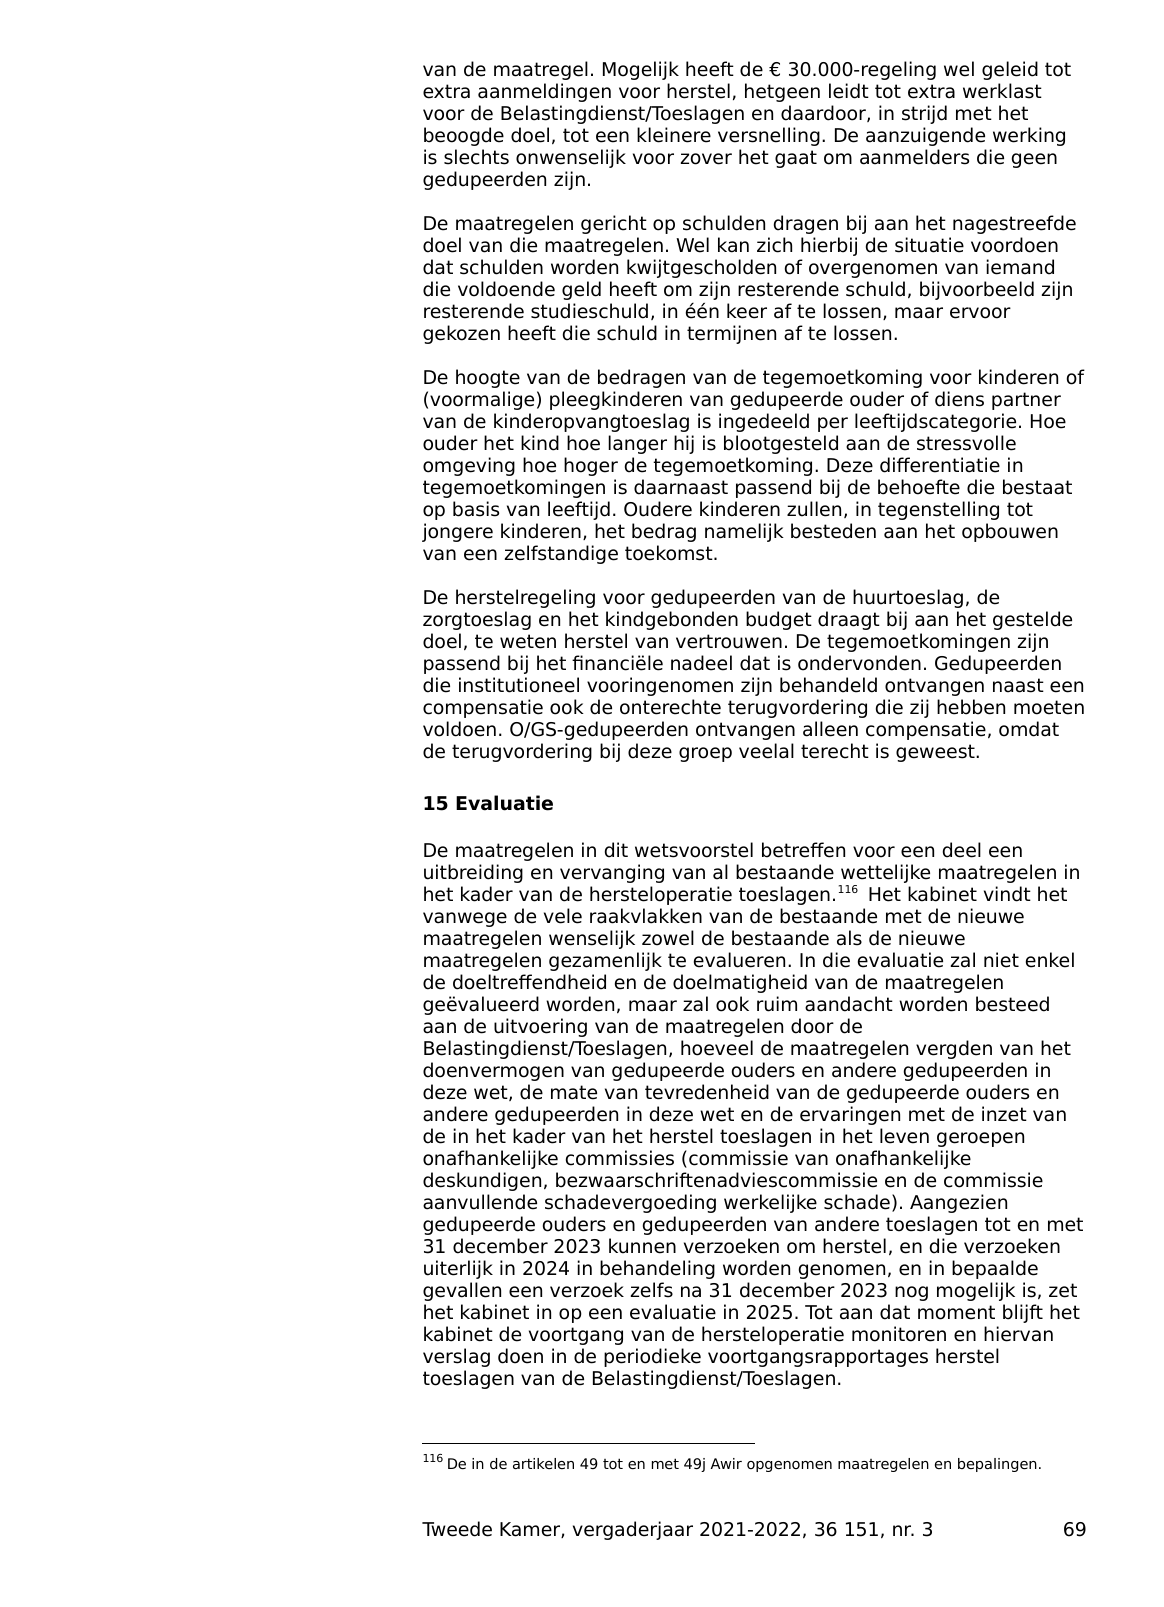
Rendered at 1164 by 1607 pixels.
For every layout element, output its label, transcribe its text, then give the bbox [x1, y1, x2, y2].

subtitle 15 Evaluatie [422, 793, 1087, 815]
text De maatregelen in dit wetsvoorstel betreffen voor een deel een uitbreiding en vervanging van al bestaande wettelijke maatregelen in het kader van de hersteloperatie toeslagen. Het kabinet vindt het vanwege de vele raakvlakken van de bestaande met de nieuwe maatregelen wenselijk zowel de bestaande als de nieuwe maatregelen gezamenlijk te evalueren. In die evaluatie zal niet enkel de doeltreffendheid en de doelmatigheid van de maatregelen geëvalueerd worden, maar zal ook ruim aandacht worden besteed aan de uitvoering van de maatregelen door de Belastingdienst/Toeslagen, hoeveel de maatregelen vergden van het doenvermogen van gedupeerde ouders en andere gedupeerden in deze wet, de mate van tevredenheid van de gedupeerde ouders en andere gedupeerden in deze wet en de ervaringen met de inzet van de in het kader van het herstel toeslagen in het leven geroepen onafhankelijke commissies (commissie van onafhankelijke deskundigen, bezwaarschriftenadviescommissie en de commissie aanvullende schadevergoeding werkelijke schade). Aangezien gedupeerde ouders en gedupeerden van andere toeslagen tot en met 31 december 2023 kunnen verzoeken om herstel, en die verzoeken uiterlijk in 2024 in behandeling worden genomen, en in bepaalde gevallen een verzoek zelfs na 31 december 2023 nog mogelijk is, zet het kabinet in op een evaluatie in 2025. Tot aan dat moment blijft het kabinet de voortgang van de hersteloperatie monitoren en hiervan verslag doen in de periodieke voortgangsrapportages herstel toeslagen van de Belastingdienst/Toeslagen. [422, 840, 1087, 1389]
text De hoogte van de bedragen van de tegemoetkoming voor kinderen of (voormalige) pleegkinderen van gedupeerde ouder of diens partner van de kinderopvangtoeslag is ingedeeld per leeftijdscategorie. Hoe ouder het kind hoe langer hij is blootgesteld aan de stressvolle omgeving hoe hoger de tegemoetkoming. Deze differentiatie in tegemoetkomingen is daarnaast passend bij de behoefte die bestaat op basis van leeftijd. Oudere kinderen zullen, in tegenstelling tot jongere kinderen, het bedrag namelijk besteden aan het opbouwen van een zelfstandige toekomst. [422, 367, 1087, 565]
text De maatregelen gericht op schulden dragen bij aan het nagestreefde doel van die maatregelen. Wel kan zich hierbij de situatie voordoen dat schulden worden kwijtgescholden of overgenomen van iemand die voldoende geld heeft om zijn resterende schuld, bijvoorbeeld zijn resterende studieschuld, in één keer af te lossen, maar ervoor gekozen heeft die schuld in termijnen af te lossen. [422, 213, 1087, 345]
text van de maatregel. Mogelijk heeft de € 30.000-regeling wel geleid tot extra aanmeldingen voor herstel, hetgeen leidt tot extra werklast voor de Belastingdienst/Toeslagen en daardoor, in strijd met het beoogde doel, tot een kleinere versnelling. De aanzuigende werking is slechts onwenselijk voor zover het gaat om aanmelders die geen gedupeerden zijn. [422, 59, 1087, 191]
text De in de artikelen 49 tot en met 49j Awir opgenomen maatregelen en bepalingen. [422, 1452, 1087, 1474]
text De herstelregeling voor gedupeerden van de huurtoeslag, de zorgtoeslag en het kindgebonden budget draagt bij aan het gestelde doel, te weten herstel van vertrouwen. De tegemoetkomingen zijn passend bij het financiële nadeel dat is ondervonden. Gedupeerden die institutioneel vooringenomen zijn behandeld ontvangen naast een compensatie ook de onterechte terugvordering die zij hebben moeten voldoen. O/GS-gedupeerden ontvangen alleen compensatie, omdat de terugvordering bij deze groep veelal terecht is geweest. [422, 587, 1087, 763]
